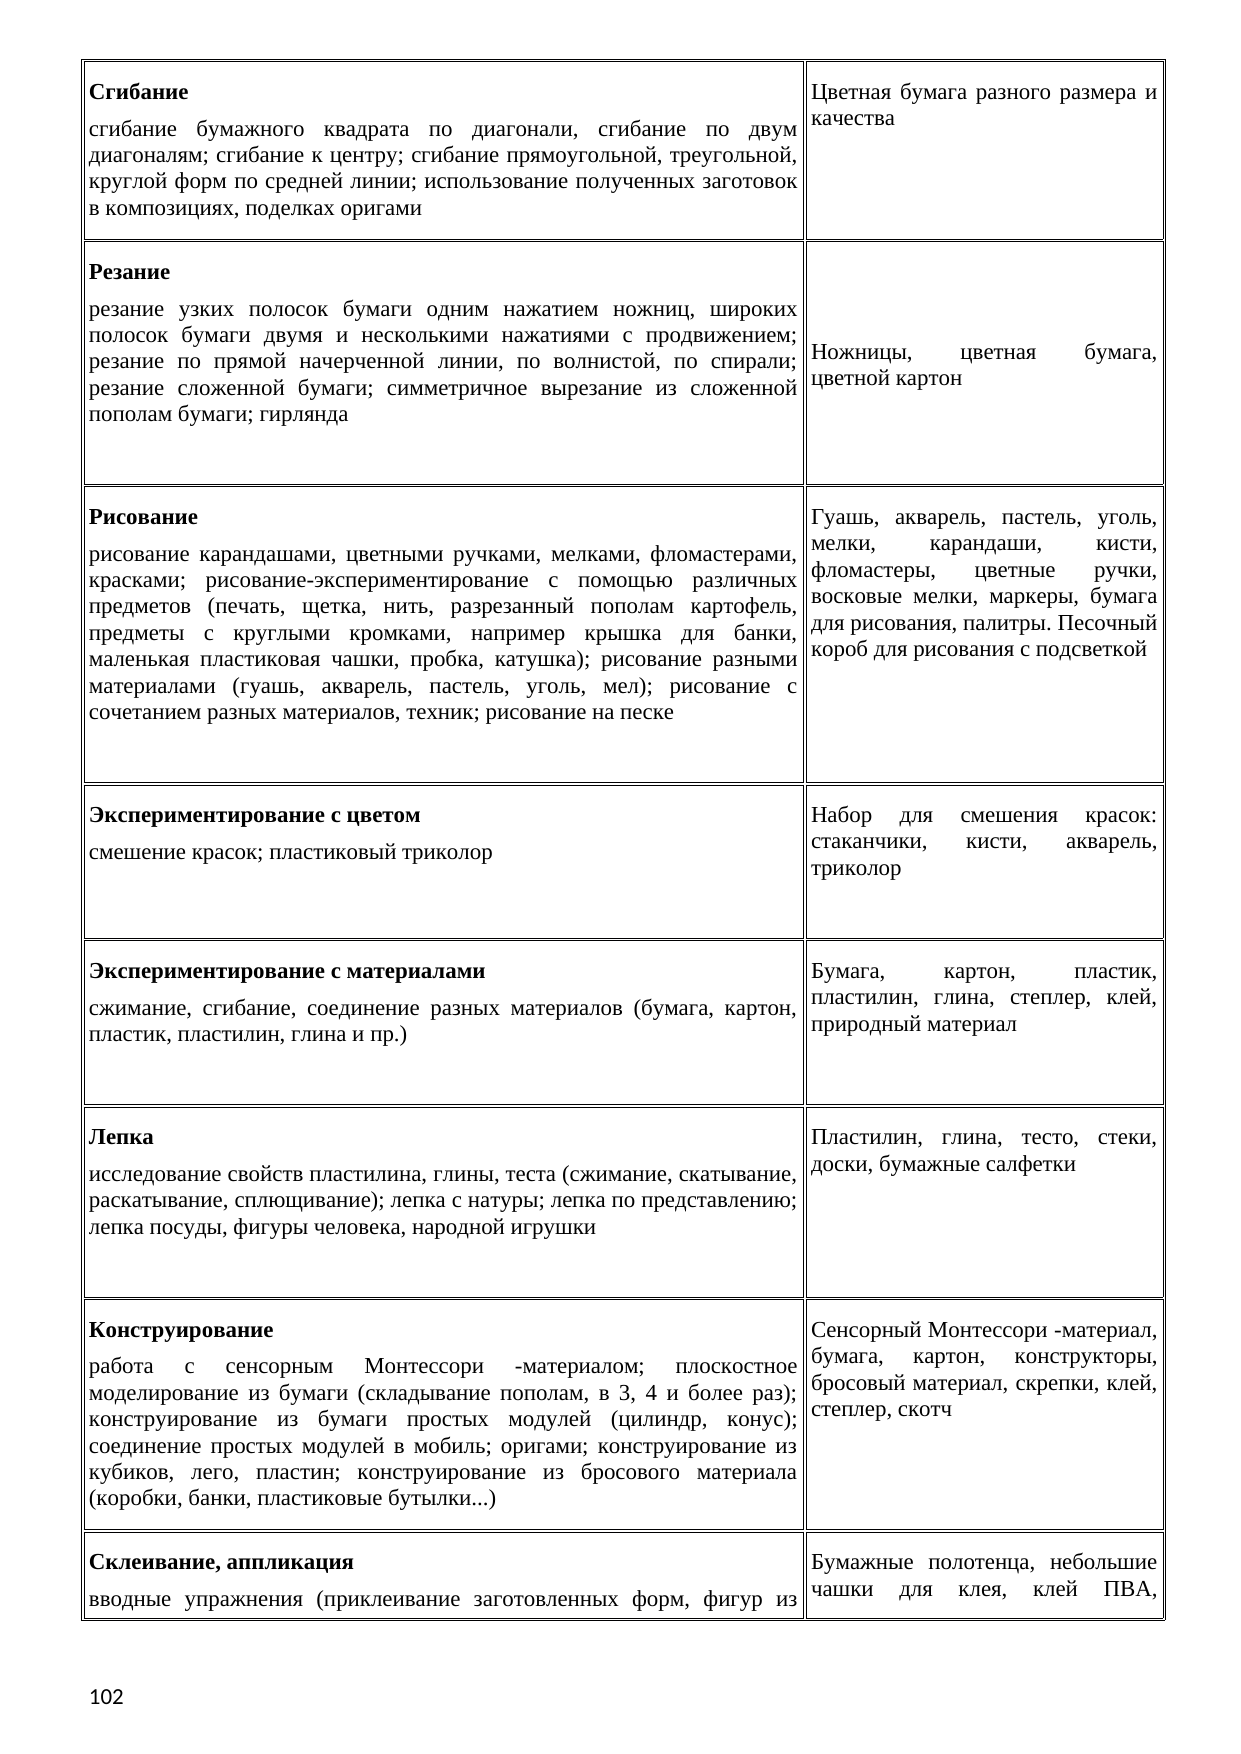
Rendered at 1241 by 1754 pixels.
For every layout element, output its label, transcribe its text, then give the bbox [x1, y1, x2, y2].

table_cell Лепка исследование свойств пластилина, глины, теста (сжимание, скатывание, раскатывание, сплющивание); лепка с натуры; лепка по представлению; лепка посуды, фигуры человека, народной игрушки [85, 1108, 803, 1297]
table_cell Гуашь, акварель, пастель, уголь, мелки, карандаши, кисти, фломастеры, цветные ручки, восковые мелки, маркеры, бумага для рисования, палитры. Песочный короб для рисования с подсветкой [807, 487, 1163, 782]
table_cell Сенсорный Монтессори -материал, бумага, картон, конструкторы, бросовый материал, скрепки, клей, степлер, скотч [807, 1300, 1163, 1529]
table_cell Экспериментирование с цветом смешение красок; пластиковый триколор [85, 786, 803, 938]
table_cell Ножницы, цветная бумага, цветной картон [807, 242, 1163, 484]
table_cell Цветная бумага разного размера и качества [807, 62, 1163, 239]
table_cell Сгибание сгибание бумажного квадрата по диагонали, сгибание по двум диагоналям; сгибание к центру; сгибание прямоугольной, треугольной, круглой форм по средней линии; использование полученных заготовок в композициях, поделках оригами [85, 62, 803, 239]
table_cell Резание резание узких полосок бумаги одним нажатием ножниц, широких полосок бумаги двумя и несколькими нажатиями с продвижением; резание по прямой начерченной линии, по волнистой, по спирали; резание сложенной бумаги; симметричное вырезание из сложенной пополам бумаги; гирлянда [85, 242, 803, 484]
table_cell Бумага, картон, пластик, пластилин, глина, степлер, клей, природный материал [807, 941, 1163, 1104]
table_cell Пластилин, глина, тесто, стеки, доски, бумажные салфетки [807, 1108, 1163, 1297]
table_cell Бумажные полотенца, небольшие чашки для клея, клей ПВА, [807, 1533, 1163, 1618]
table_cell Склеивание, аппликация вводные упражнения (приклеивание заготовленных форм, фигур из [85, 1533, 803, 1618]
table_cell Экспериментирование с материалами сжимание, сгибание, соединение разных материалов (бумага, картон, пластик, пластилин, глина и пр.) [85, 941, 803, 1104]
table_cell Рисование рисование карандашами, цветными ручками, мелками, фломастерами, красками; рисование-экспериментирование с помощью различных предметов (печать, щетка, нить, разрезанный пополам картофель, предметы с круглыми кромками, например крышка для банки, маленькая пластиковая чашки, пробка, катушка); рисование разными материалами (гуашь, акварель, пастель, уголь, мел); рисование с сочетанием разных материалов, техник; рисование на песке [85, 487, 803, 782]
table_cell Набор для смешения красок: стаканчики, кисти, акварель, триколор [807, 786, 1163, 938]
table_cell Конструирование работа с сенсорным Монтессори -материалом; плоскостное моделирование из бумаги (складывание пополам, в 3, 4 и более раз); конструирование из бумаги простых модулей (цилиндр, конус); соединение простых модулей в мобиль; оригами; конструирование из кубиков, лего, пластин; конструирование из бросового материала (коробки, банки, пластиковые бутылки...) [85, 1300, 803, 1529]
